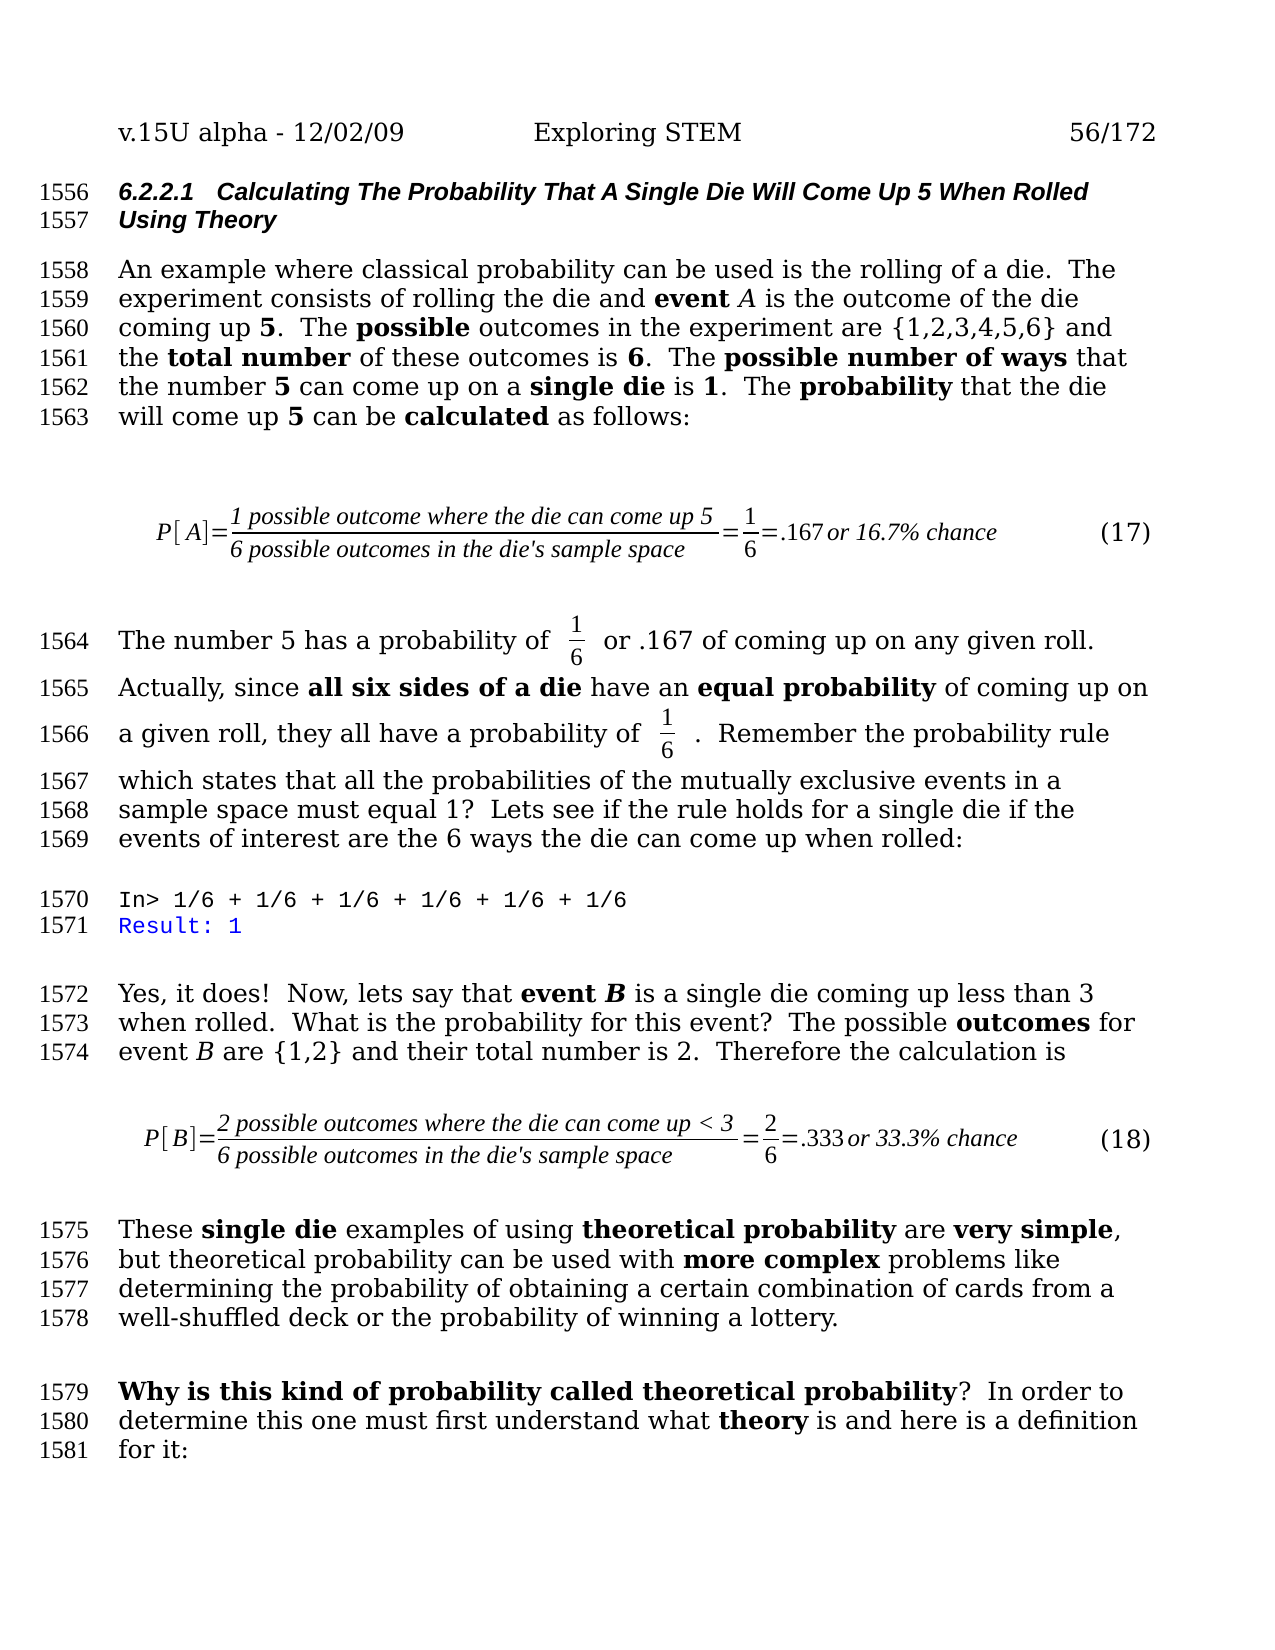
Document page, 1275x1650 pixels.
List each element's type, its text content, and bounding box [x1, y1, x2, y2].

text In> 1/6 + 1/6 + 1/6 + 1/6 + 1/6 + 1/6 [118, 888, 1157, 914]
text Result: 1 [118, 914, 1157, 940]
text These single die examples of using theoretical probability are very simple, but theoretical probability can be used with more complex problems like determining the probability of obtaining a certain combination of cards from a well-shuffled deck or the probability of winning a lottery. [118, 1215, 1157, 1332]
text An example where classical probability can be used is the rolling of a die. The experiment consists of rolling the die and event A is the outcome of the die coming up 5. The possible outcomes in the experiment are {1,2,3,4,5,6} and the total number of these outcomes is 6. The possible number of ways that the number 5 can come up on a single die is 1. The probability that the die will come up 5 can be calculated as follows: [118, 255, 1157, 431]
text Why is this kind of probability called theoretical probability? In order to determine this one must first understand what theory is and here is a definition for it: [118, 1376, 1157, 1464]
subtitle Calculating The Probability That A Single Die Will Come Up 5 When Rolled Using Theory [118, 177, 1157, 234]
table_header (17) [1041, 495, 1157, 571]
table_header [118, 1102, 1041, 1177]
text Yes, it does! Now, lets say that event B is a single die coming up less than 3 when rolled. What is the probability for this event? The possible outcomes for event B are {1,2} and their total number is 2. Therefore the calculation is [118, 978, 1157, 1066]
text The number 5 has a probability ofor .167 of coming up on any given roll. Actually, since all six sides of a die have an equal probability of coming up on a given roll, they all have a probability of. Remember the probability rule which states that all the probabilities of the mutually exclusive events in a sample space must equal 1? Lets see if the rule holds for a single die if the events of interest are the 6 ways the die can come up when rolled: [118, 609, 1157, 853]
table_header [118, 495, 1041, 571]
table_header (18) [1041, 1102, 1157, 1177]
